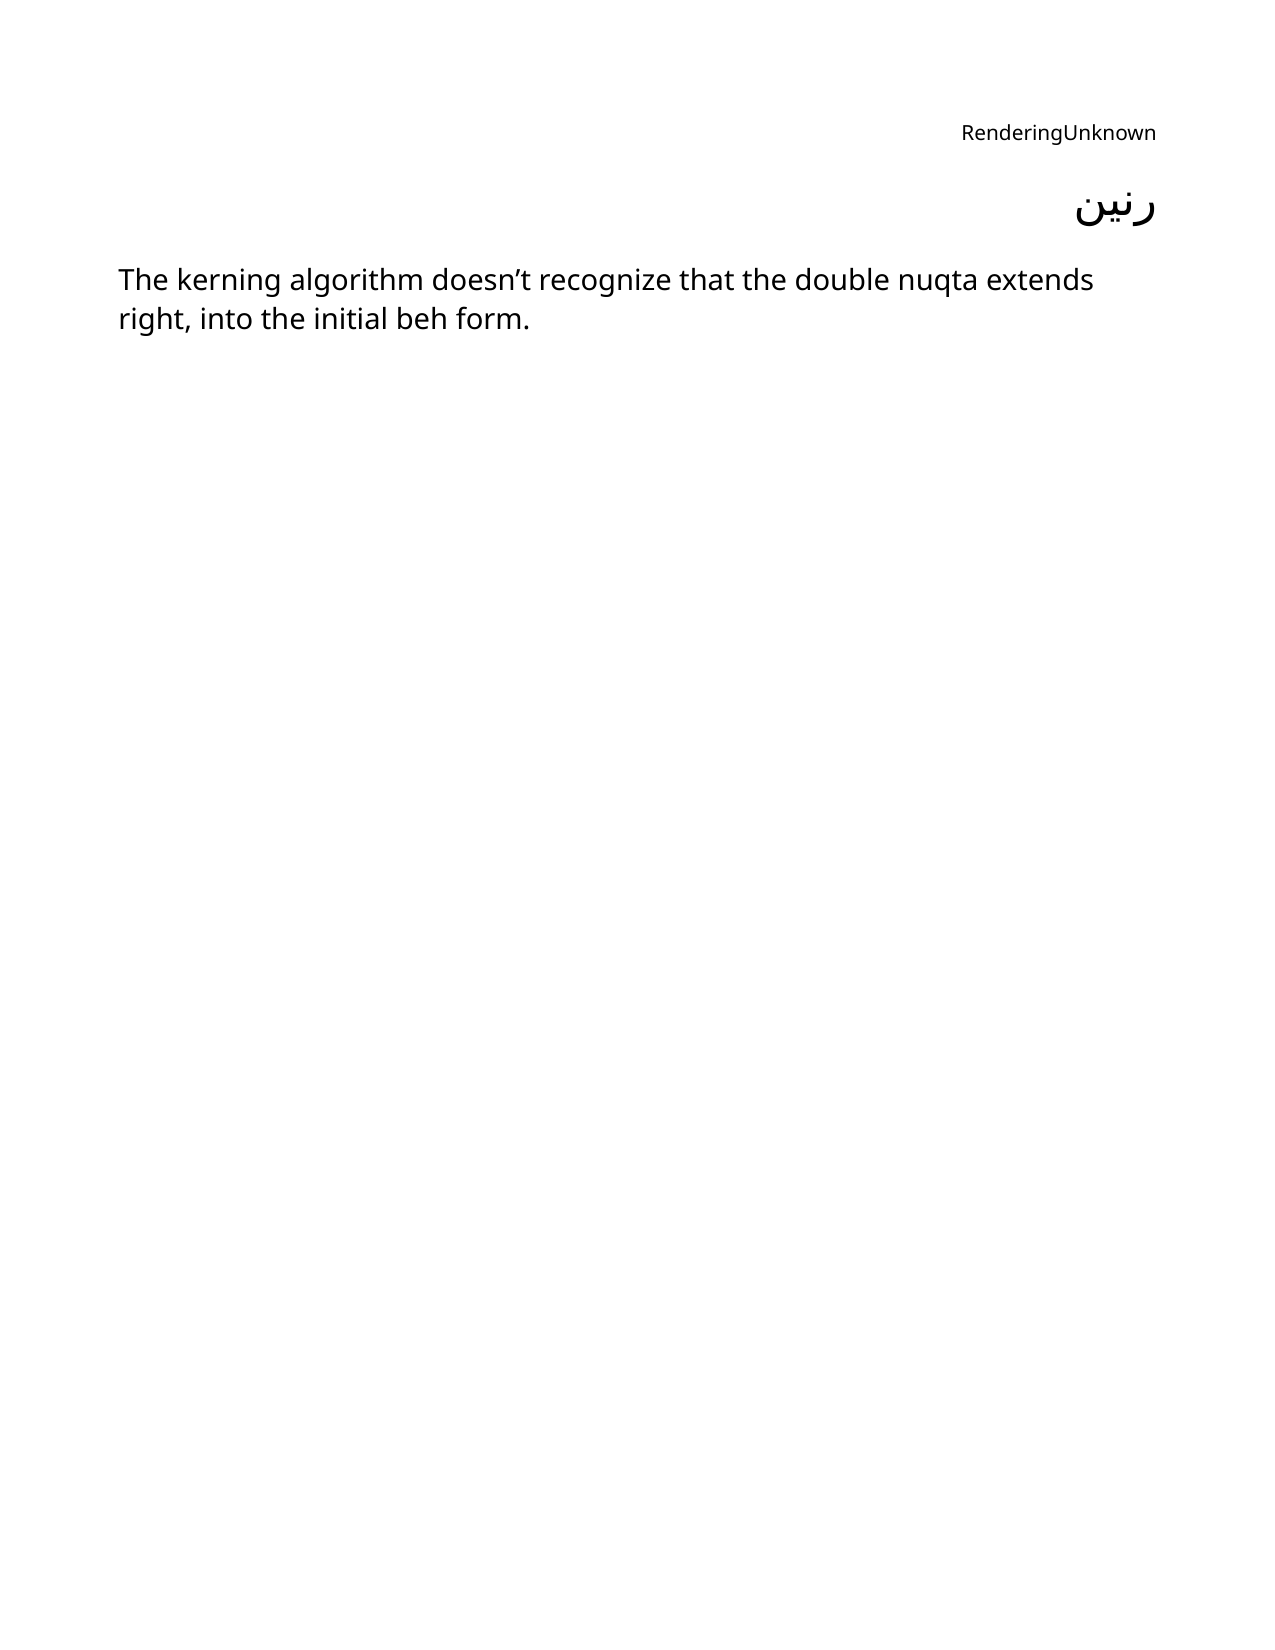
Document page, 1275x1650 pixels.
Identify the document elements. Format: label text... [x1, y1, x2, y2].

text RenderingUnknown [118, 118, 1157, 149]
text The kerning algorithm doesn’t recognize that the double nuqta extends right, into the initial beh form. [118, 259, 1157, 338]
text رنین [118, 174, 1157, 234]
